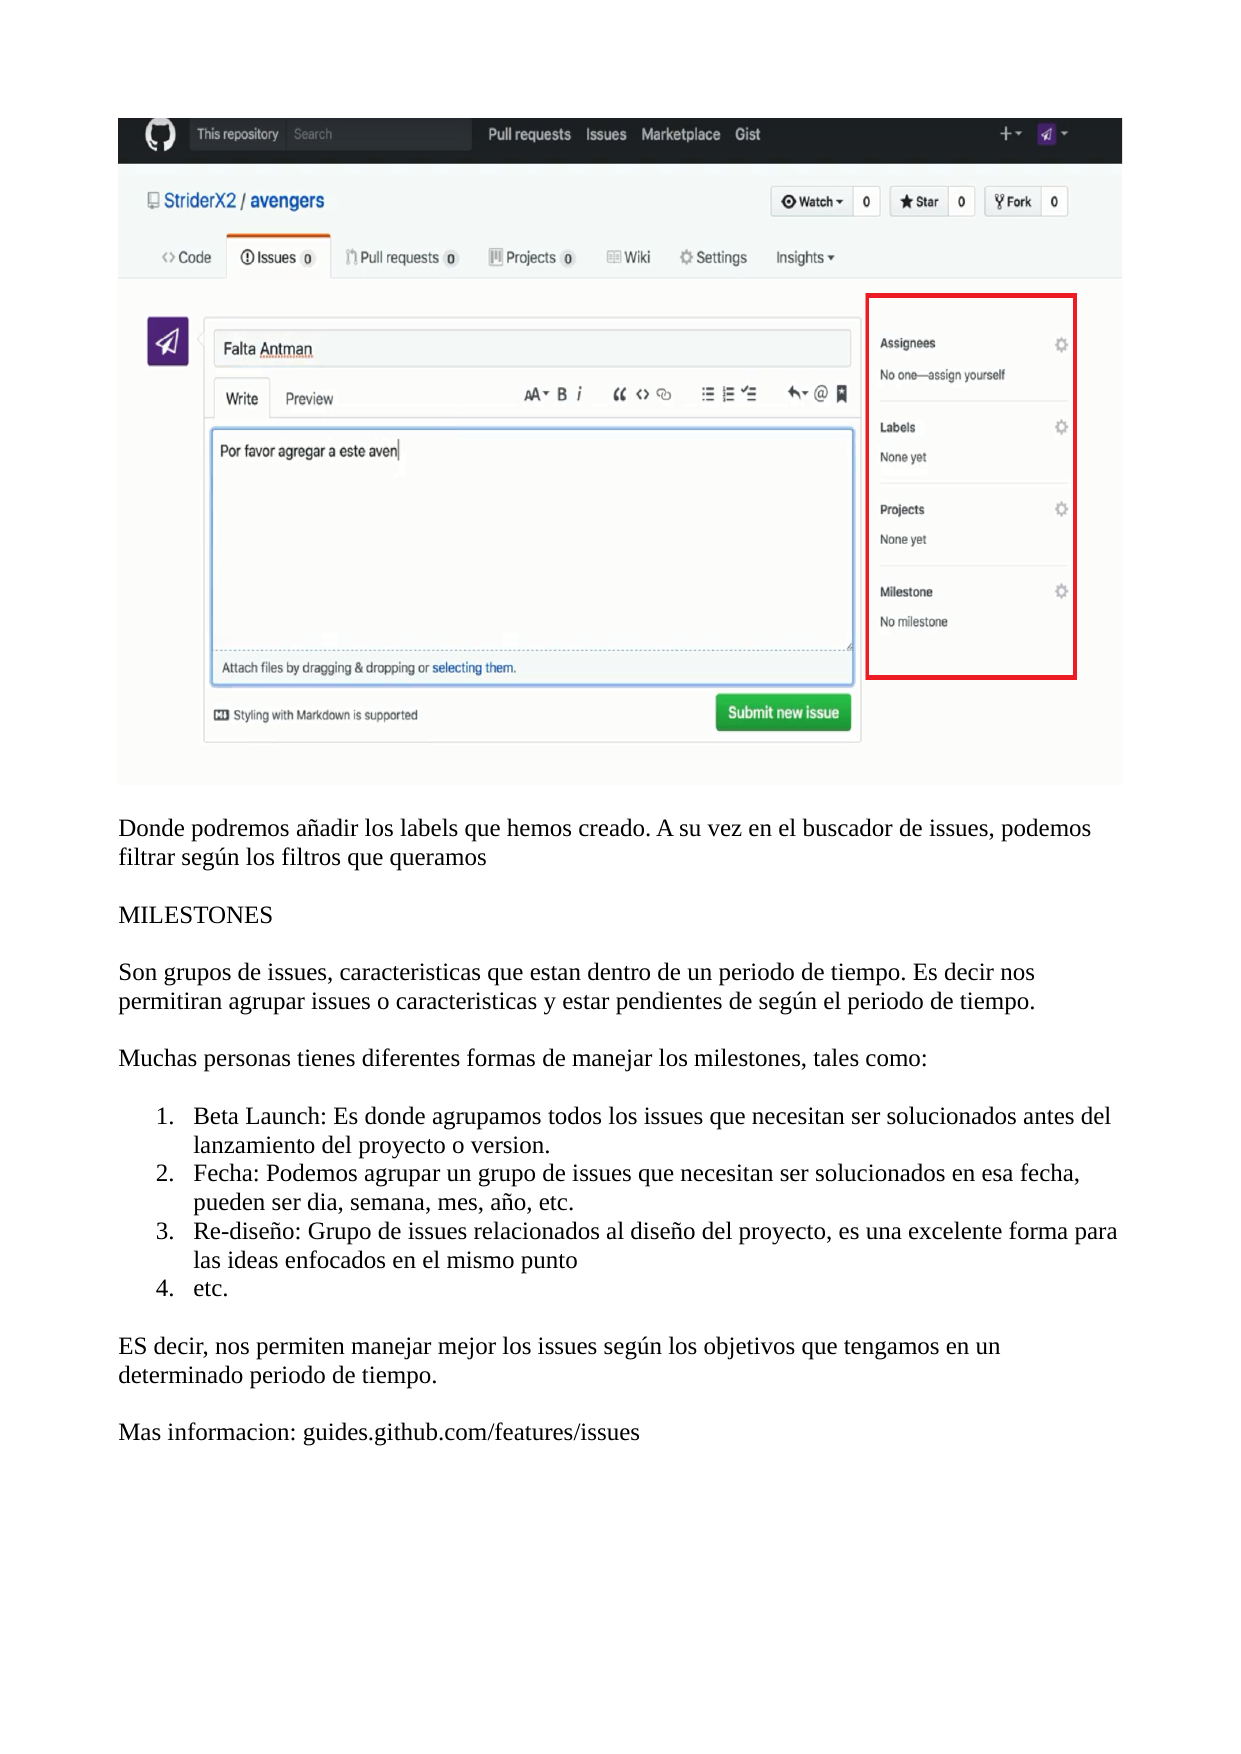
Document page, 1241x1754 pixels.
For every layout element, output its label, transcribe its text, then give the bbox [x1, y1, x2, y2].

text Muchas personas tienes diferentes formas de manejar los milestones, tales como: [118, 1043, 1122, 1072]
list Beta Launch: Es donde agrupamos todos los issues que necesitan ser solucionados antes del lanzamiento del proyecto o version. [156, 1101, 1122, 1158]
list Fecha: Podemos agrupar un grupo de issues que necesitan ser solucionados en esa fecha, pueden ser dia, semana, mes, año, etc. [156, 1158, 1122, 1216]
text Mas informacion: guides.github.com/features/issues [118, 1417, 1122, 1446]
list etc. [156, 1273, 1122, 1302]
text ES decir, nos permiten manejar mejor los issues según los objetivos que tengamos en un determinado periodo de tiempo. [118, 1331, 1122, 1388]
text Son grupos de issues, caracteristicas que estan dentro de un periodo de tiempo. Es decir nos permitiran agrupar issues o caracteristicas y estar pendientes de según el periodo de tiempo. [118, 957, 1122, 1015]
text Donde podremos añadir los labels que hemos creado. A su vez en el buscador de issues, podemos filtrar según los filtros que queramos [118, 813, 1122, 871]
text MILESTONES [118, 900, 1122, 928]
list Re-diseño: Grupo de issues relacionados al diseño del proyecto, es una excelente forma para las ideas enfocados en el mismo punto [156, 1216, 1122, 1273]
